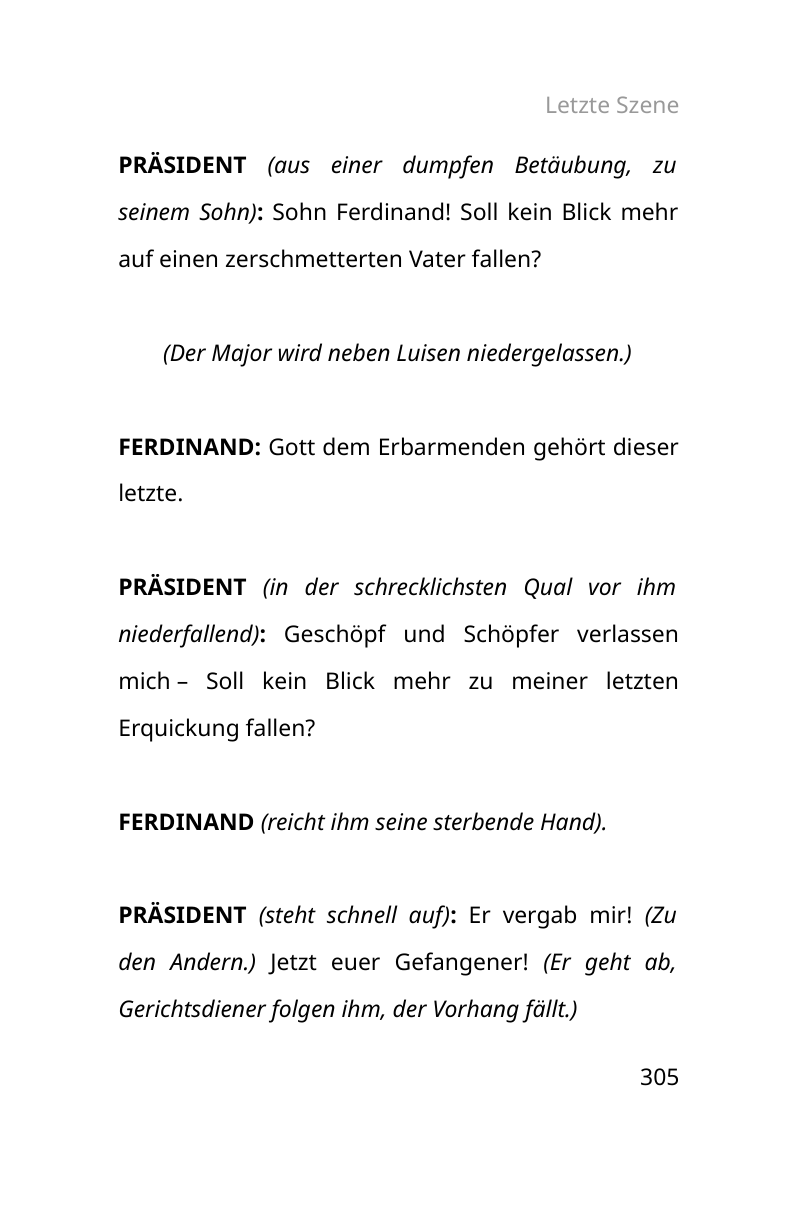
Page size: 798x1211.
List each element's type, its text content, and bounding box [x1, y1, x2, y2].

text PRÄSIDENT (aus einer dumpfen Betäubung, zu seinem Sohn): Sohn Ferdinand! Soll kein Blick mehr auf einen zerschmetterten Vater fallen? [118, 149, 679, 274]
text PRÄSIDENT (steht schnell auf): Er vergab mir! (Zu den Andern.) Jetzt euer Gefangener! (Er geht ab, Gerichtsdiener folgen ihm, der Vorhang fällt.) [118, 864, 679, 1024]
text PRÄSIDENT (in der schrecklichsten Qual vor ihm niederfallend): Geschöpf und Schöpfer verlassen mich – Soll kein Blick mehr zu meiner letzten Erquickung fallen? [118, 536, 679, 743]
text FERDINAND (reicht ihm seine sterbende Hand). [118, 770, 679, 837]
text FERDINAND: Gott dem Erbarmenden gehört dieser letzte. [118, 395, 679, 509]
text (Der Major wird neben Luisen niedergelassen.) [118, 302, 679, 368]
